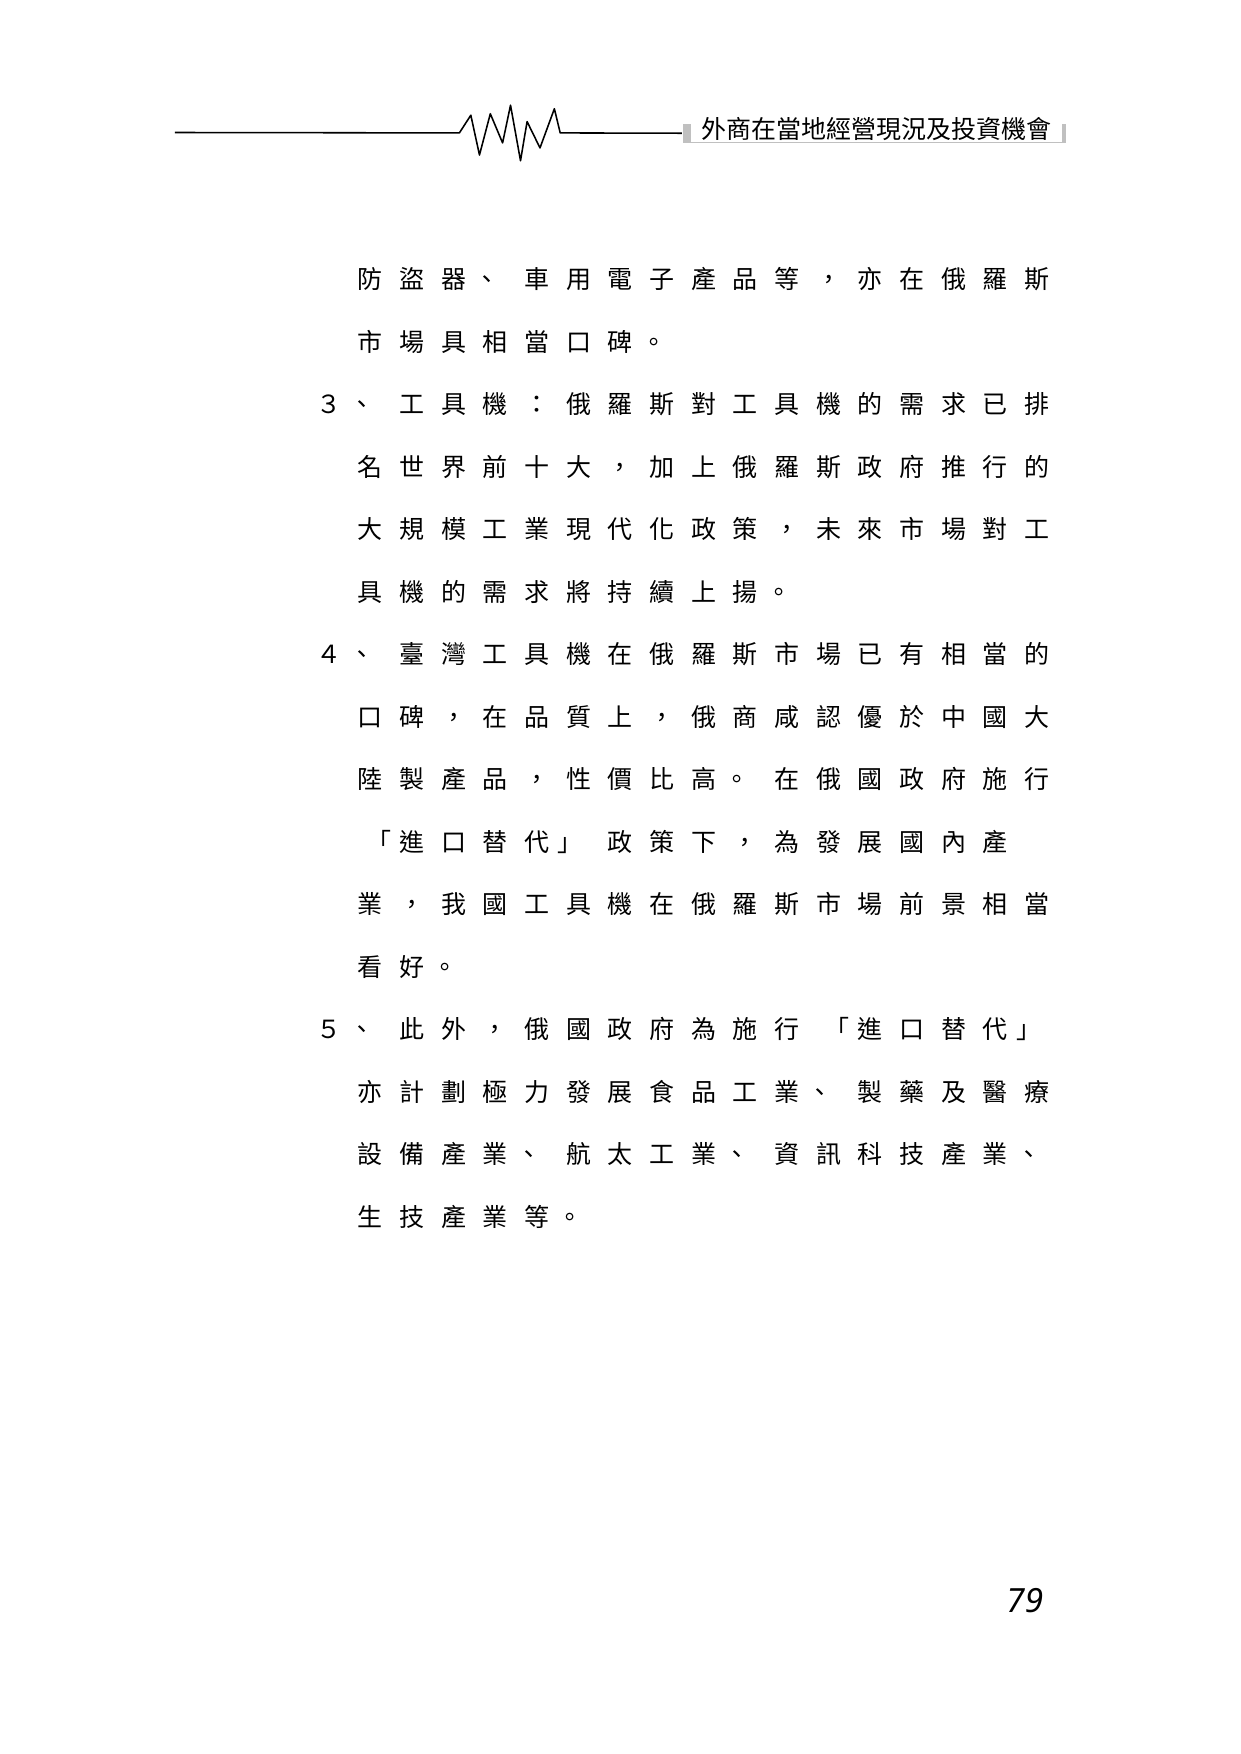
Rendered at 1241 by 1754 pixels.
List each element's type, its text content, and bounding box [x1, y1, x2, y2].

text ５、此外，俄國政府為施行「進口替代」亦計劃極力發展食品工業、製藥及醫療設備產業、航太工業、資訊科技產業、生技產業等。 [281, 986, 1058, 1236]
text ４、臺灣工具機在俄羅斯市場已有相當的口碑，在品質上，俄商咸認優於中國大陸製產品，性價比高。在俄國政府施行「進口替代」政策下，為發展國內產業，我國工具機在俄羅斯市場前景相當看好。 [281, 611, 1058, 986]
text 防盜器、車用電子產品等，亦在俄羅斯市場具相當口碑。 [281, 236, 1058, 361]
text ３、工具機：俄羅斯對工具機的需求已排名世界前十大，加上俄羅斯政府推行的大規模工業現代化政策，未來市場對工具機的需求將持續上揚。 [281, 361, 1058, 611]
